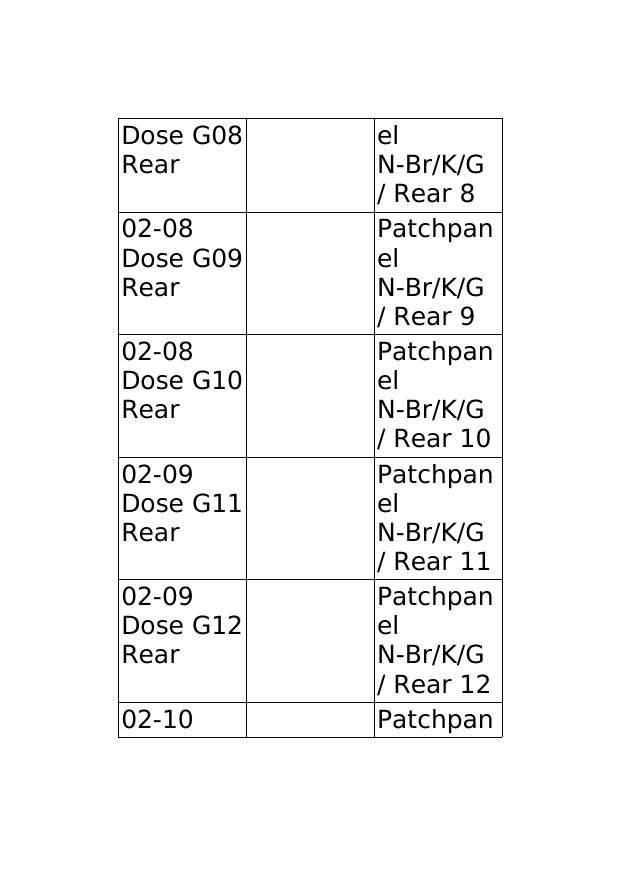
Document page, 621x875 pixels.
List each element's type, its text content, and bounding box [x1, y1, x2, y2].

table_cell 02-09 Dose G11 Rear [119, 458, 246, 579]
table_cell Patchpanel N-Br/K/G / Rear 11 [375, 458, 502, 579]
table_cell Patchpanel N-Br/K/G / Rear 10 [375, 335, 502, 457]
table_cell [247, 213, 374, 334]
table_cell [247, 119, 374, 212]
table_cell 02-10 [119, 703, 246, 737]
table_cell 02-08 Dose G10 Rear [119, 335, 246, 457]
table_cell 02-09 Dose G12 Rear [119, 580, 246, 702]
table_cell Patchpan [375, 703, 502, 737]
table_cell Patchpanel N-Br/K/G / Rear 9 [375, 213, 502, 334]
table_cell [247, 335, 374, 457]
table_cell 02-08 Dose G09 Rear [119, 213, 246, 334]
table_cell [247, 580, 374, 702]
table_cell [247, 458, 374, 579]
table_cell Dose G08 Rear [119, 119, 246, 212]
table_cell el N-Br/K/G / Rear 8 [375, 119, 502, 212]
table_cell [247, 703, 374, 737]
table_cell Patchpanel N-Br/K/G / Rear 12 [375, 580, 502, 702]
